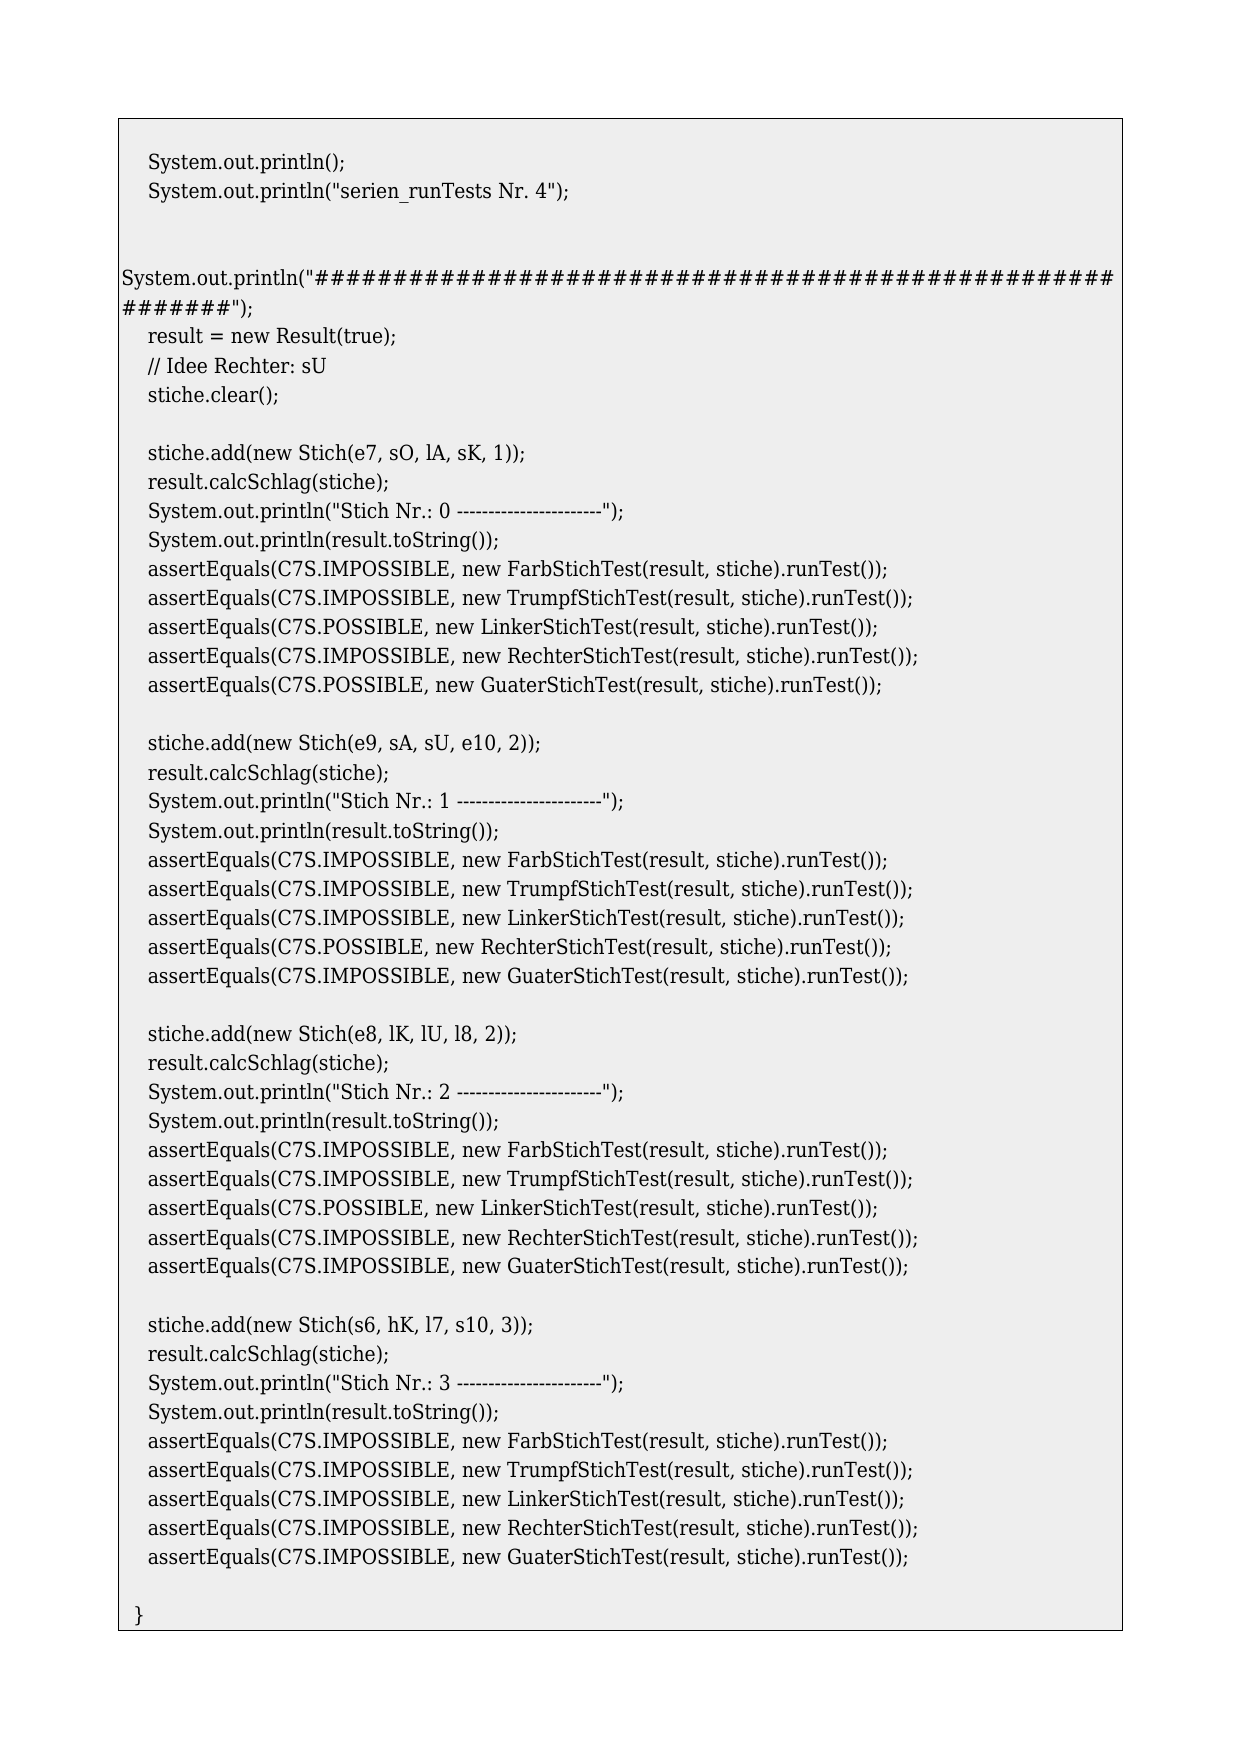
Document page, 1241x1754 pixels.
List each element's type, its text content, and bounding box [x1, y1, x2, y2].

text System.out.println("##########################################################"); [119, 205, 1122, 320]
text assertEquals(C7S.IMPOSSIBLE, new RechterStichTest(result, stiche).runTest()); [119, 1222, 1122, 1250]
text assertEquals(C7S.POSSIBLE, new GuaterStichTest(result, stiche).runTest()); [119, 670, 1122, 698]
text assertEquals(C7S.IMPOSSIBLE, new FarbStichTest(result, stiche).runTest()); [119, 1135, 1122, 1163]
text assertEquals(C7S.IMPOSSIBLE, new GuaterStichTest(result, stiche).runTest()); [119, 1542, 1122, 1569]
text assertEquals(C7S.IMPOSSIBLE, new FarbStichTest(result, stiche).runTest()); [119, 1426, 1122, 1453]
text // Idee Rechter: sU [119, 351, 1122, 378]
text assertEquals(C7S.IMPOSSIBLE, new GuaterStichTest(result, stiche).runTest()); [119, 1252, 1122, 1279]
text System.out.println("Stich Nr.: 1 -----------------------"); [119, 787, 1122, 814]
text result.calcSchlag(stiche); [119, 757, 1122, 785]
text System.out.println(); [119, 147, 1122, 174]
text assertEquals(C7S.IMPOSSIBLE, new FarbStichTest(result, stiche).runTest()); [119, 845, 1122, 872]
text stiche.add(new Stich(e7, sO, lA, sK, 1)); [119, 438, 1122, 465]
text assertEquals(C7S.IMPOSSIBLE, new TrumpfStichTest(result, stiche).runTest()); [119, 874, 1122, 901]
text assertEquals(C7S.IMPOSSIBLE, new TrumpfStichTest(result, stiche).runTest()); [119, 1164, 1122, 1192]
text System.out.println(result.toString()); [119, 1106, 1122, 1133]
text System.out.println(result.toString()); [119, 525, 1122, 552]
text assertEquals(C7S.POSSIBLE, new LinkerStichTest(result, stiche).runTest()); [119, 612, 1122, 639]
text assertEquals(C7S.IMPOSSIBLE, new FarbStichTest(result, stiche).runTest()); [119, 554, 1122, 581]
text assertEquals(C7S.POSSIBLE, new RechterStichTest(result, stiche).runTest()); [119, 932, 1122, 959]
text System.out.println("Stich Nr.: 2 -----------------------"); [119, 1077, 1122, 1104]
text assertEquals(C7S.IMPOSSIBLE, new GuaterStichTest(result, stiche).runTest()); [119, 961, 1122, 988]
text assertEquals(C7S.POSSIBLE, new LinkerStichTest(result, stiche).runTest()); [119, 1193, 1122, 1221]
text stiche.add(new Stich(s6, hK, l7, s10, 3)); [119, 1310, 1122, 1337]
text assertEquals(C7S.IMPOSSIBLE, new TrumpfStichTest(result, stiche).runTest()); [119, 1455, 1122, 1482]
text result = new Result(true); [119, 322, 1122, 349]
text System.out.println(result.toString()); [119, 816, 1122, 843]
text assertEquals(C7S.IMPOSSIBLE, new RechterStichTest(result, stiche).runTest()); [119, 641, 1122, 668]
text assertEquals(C7S.IMPOSSIBLE, new LinkerStichTest(result, stiche).runTest()); [119, 1484, 1122, 1511]
text System.out.println("Stich Nr.: 0 -----------------------"); [119, 496, 1122, 523]
text result.calcSchlag(stiche); [119, 1048, 1122, 1075]
text assertEquals(C7S.IMPOSSIBLE, new TrumpfStichTest(result, stiche).runTest()); [119, 583, 1122, 610]
text result.calcSchlag(stiche); [119, 1339, 1122, 1366]
text result.calcSchlag(stiche); [119, 467, 1122, 494]
text stiche.clear(); [119, 380, 1122, 407]
text assertEquals(C7S.IMPOSSIBLE, new RechterStichTest(result, stiche).runTest()); [119, 1513, 1122, 1540]
text stiche.add(new Stich(e8, lK, lU, l8, 2)); [119, 1019, 1122, 1046]
text System.out.println("serien_runTests Nr. 4"); [119, 176, 1122, 203]
text System.out.println(result.toString()); [119, 1397, 1122, 1424]
text System.out.println("Stich Nr.: 3 -----------------------"); [119, 1368, 1122, 1395]
text } [119, 1600, 1122, 1630]
text stiche.add(new Stich(e9, sA, sU, e10, 2)); [119, 728, 1122, 756]
text assertEquals(C7S.IMPOSSIBLE, new LinkerStichTest(result, stiche).runTest()); [119, 903, 1122, 930]
